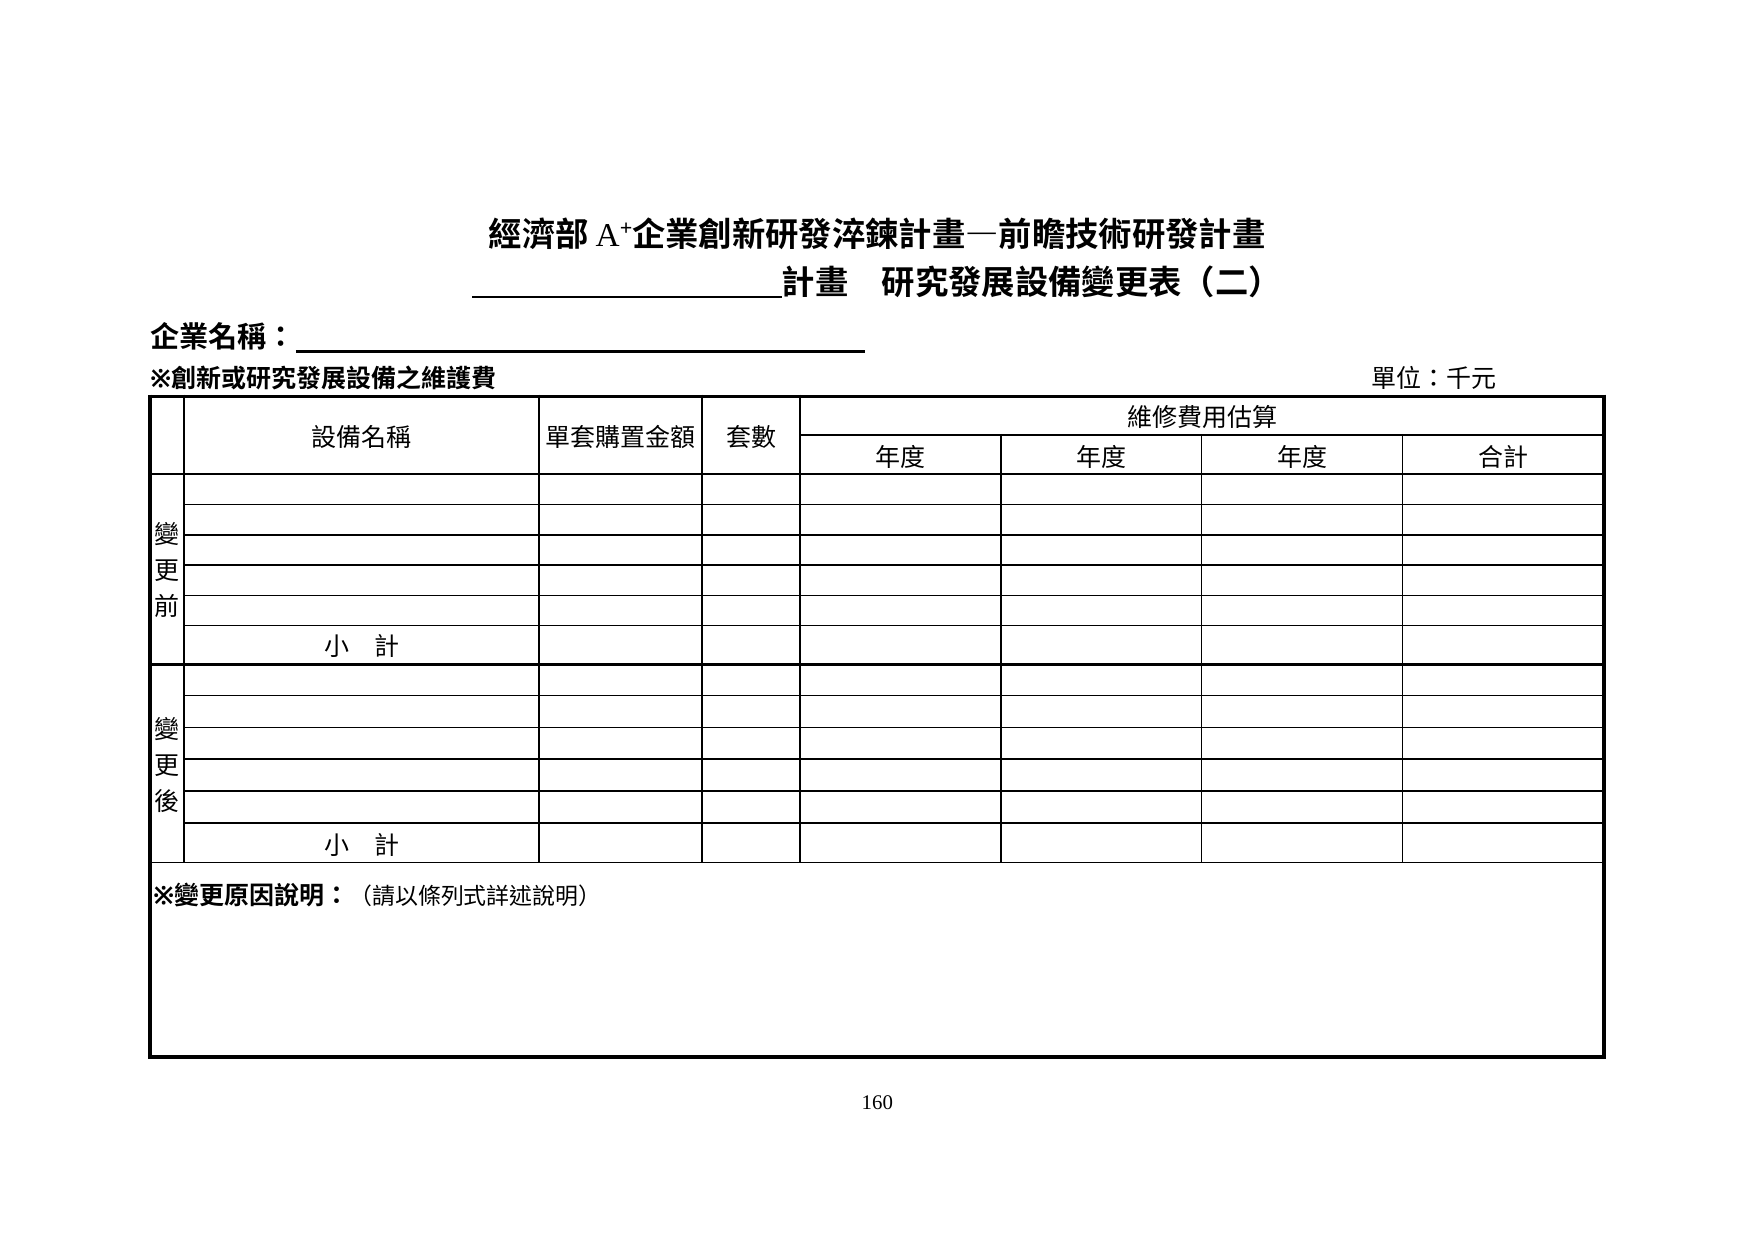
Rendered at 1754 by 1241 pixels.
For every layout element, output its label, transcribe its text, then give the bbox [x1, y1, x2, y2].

table_cell [1403, 666, 1602, 694]
table_cell [1202, 475, 1402, 503]
table_cell [540, 505, 701, 534]
table_cell [185, 792, 538, 822]
table_cell [185, 536, 538, 564]
table_cell [1002, 626, 1201, 663]
table_header 設備名稱 [185, 398, 538, 473]
table_cell [1002, 475, 1201, 503]
table_cell [540, 626, 701, 663]
table_cell ※變更原因說明：（請以條列式詳述說明） [152, 863, 1602, 1055]
table_cell [185, 596, 538, 625]
table_cell [185, 696, 538, 726]
table_cell [1202, 666, 1402, 694]
text ※創新或研究發展設備之維護費 單位：千元 [150, 358, 1604, 394]
table_cell [801, 475, 1000, 503]
table_cell [1403, 505, 1602, 534]
table_cell 變更前 [152, 475, 183, 663]
table_cell [1403, 696, 1602, 726]
table_cell [1002, 666, 1201, 694]
table_cell 變更後 [152, 666, 183, 861]
table_cell [1202, 536, 1402, 564]
table_cell [1002, 728, 1201, 758]
table_cell [801, 596, 1000, 625]
table_cell [1403, 566, 1602, 594]
table_cell [703, 696, 799, 726]
table_cell [185, 728, 538, 758]
table_cell 合計 [1403, 436, 1602, 473]
table_cell [1403, 792, 1602, 822]
table_cell [1202, 626, 1402, 663]
table_header [152, 398, 183, 473]
table_cell 年度 [801, 436, 1000, 473]
text 計畫 研究發展設備變更表（二） [150, 256, 1604, 304]
table_cell 年度 [1202, 436, 1402, 473]
table_cell [801, 666, 1000, 694]
table_cell [703, 728, 799, 758]
table_cell [185, 566, 538, 594]
table_cell [801, 728, 1000, 758]
table_cell [703, 666, 799, 694]
table_cell [801, 626, 1000, 663]
table_cell [1403, 760, 1602, 790]
table_cell [1002, 596, 1201, 625]
table_cell [801, 824, 1000, 861]
table_cell [1002, 536, 1201, 564]
table_cell [801, 696, 1000, 726]
table_cell [1002, 760, 1201, 790]
table_cell [703, 760, 799, 790]
table_cell [703, 475, 799, 503]
text 經濟部A+企業創新研發淬鍊計畫—前瞻技術研發計畫 [150, 207, 1604, 256]
table_header 維修費用估算 [801, 398, 1602, 434]
table_cell [540, 696, 701, 726]
table_cell [185, 505, 538, 534]
table_cell [703, 824, 799, 861]
table_cell [540, 728, 701, 758]
table_cell [1403, 626, 1602, 663]
table_cell [540, 760, 701, 790]
table_cell [703, 505, 799, 534]
table_cell [1002, 566, 1201, 594]
table_cell [185, 666, 538, 694]
table_cell [703, 536, 799, 564]
table_cell [540, 596, 701, 625]
table_cell [540, 792, 701, 822]
table_cell [801, 760, 1000, 790]
table_cell 小 計 [185, 626, 538, 663]
table_cell [540, 566, 701, 594]
table_cell [540, 824, 701, 861]
table_cell 年度 [1002, 436, 1201, 473]
table_cell [1002, 505, 1201, 534]
table_cell [801, 536, 1000, 564]
table_cell [1403, 728, 1602, 758]
table_cell [801, 792, 1000, 822]
table_cell [1202, 596, 1402, 625]
table_cell [703, 626, 799, 663]
table_cell 小 計 [185, 824, 538, 861]
table_cell [540, 475, 701, 503]
table_cell [1002, 792, 1201, 822]
table_cell [540, 666, 701, 694]
table_cell [1002, 696, 1201, 726]
table_cell [1002, 824, 1201, 861]
table_cell [1202, 760, 1402, 790]
table_cell [185, 760, 538, 790]
table_cell [185, 475, 538, 503]
table_cell [1202, 728, 1402, 758]
table_cell [801, 505, 1000, 534]
table_header 單套購置金額 [540, 398, 701, 473]
table_header 套數 [703, 398, 799, 473]
table_cell [1202, 824, 1402, 861]
table_cell [1403, 475, 1602, 503]
table_cell [801, 566, 1000, 594]
table_cell [1202, 505, 1402, 534]
table_cell [1403, 596, 1602, 625]
table_cell [703, 566, 799, 594]
table_cell [1202, 792, 1402, 822]
table_cell [540, 536, 701, 564]
text 企業名稱： [150, 304, 1604, 358]
table_cell [1202, 566, 1402, 594]
table_cell [1403, 824, 1602, 861]
table_cell [1202, 696, 1402, 726]
table_cell [1403, 536, 1602, 564]
table_cell [703, 792, 799, 822]
table_cell [703, 596, 799, 625]
